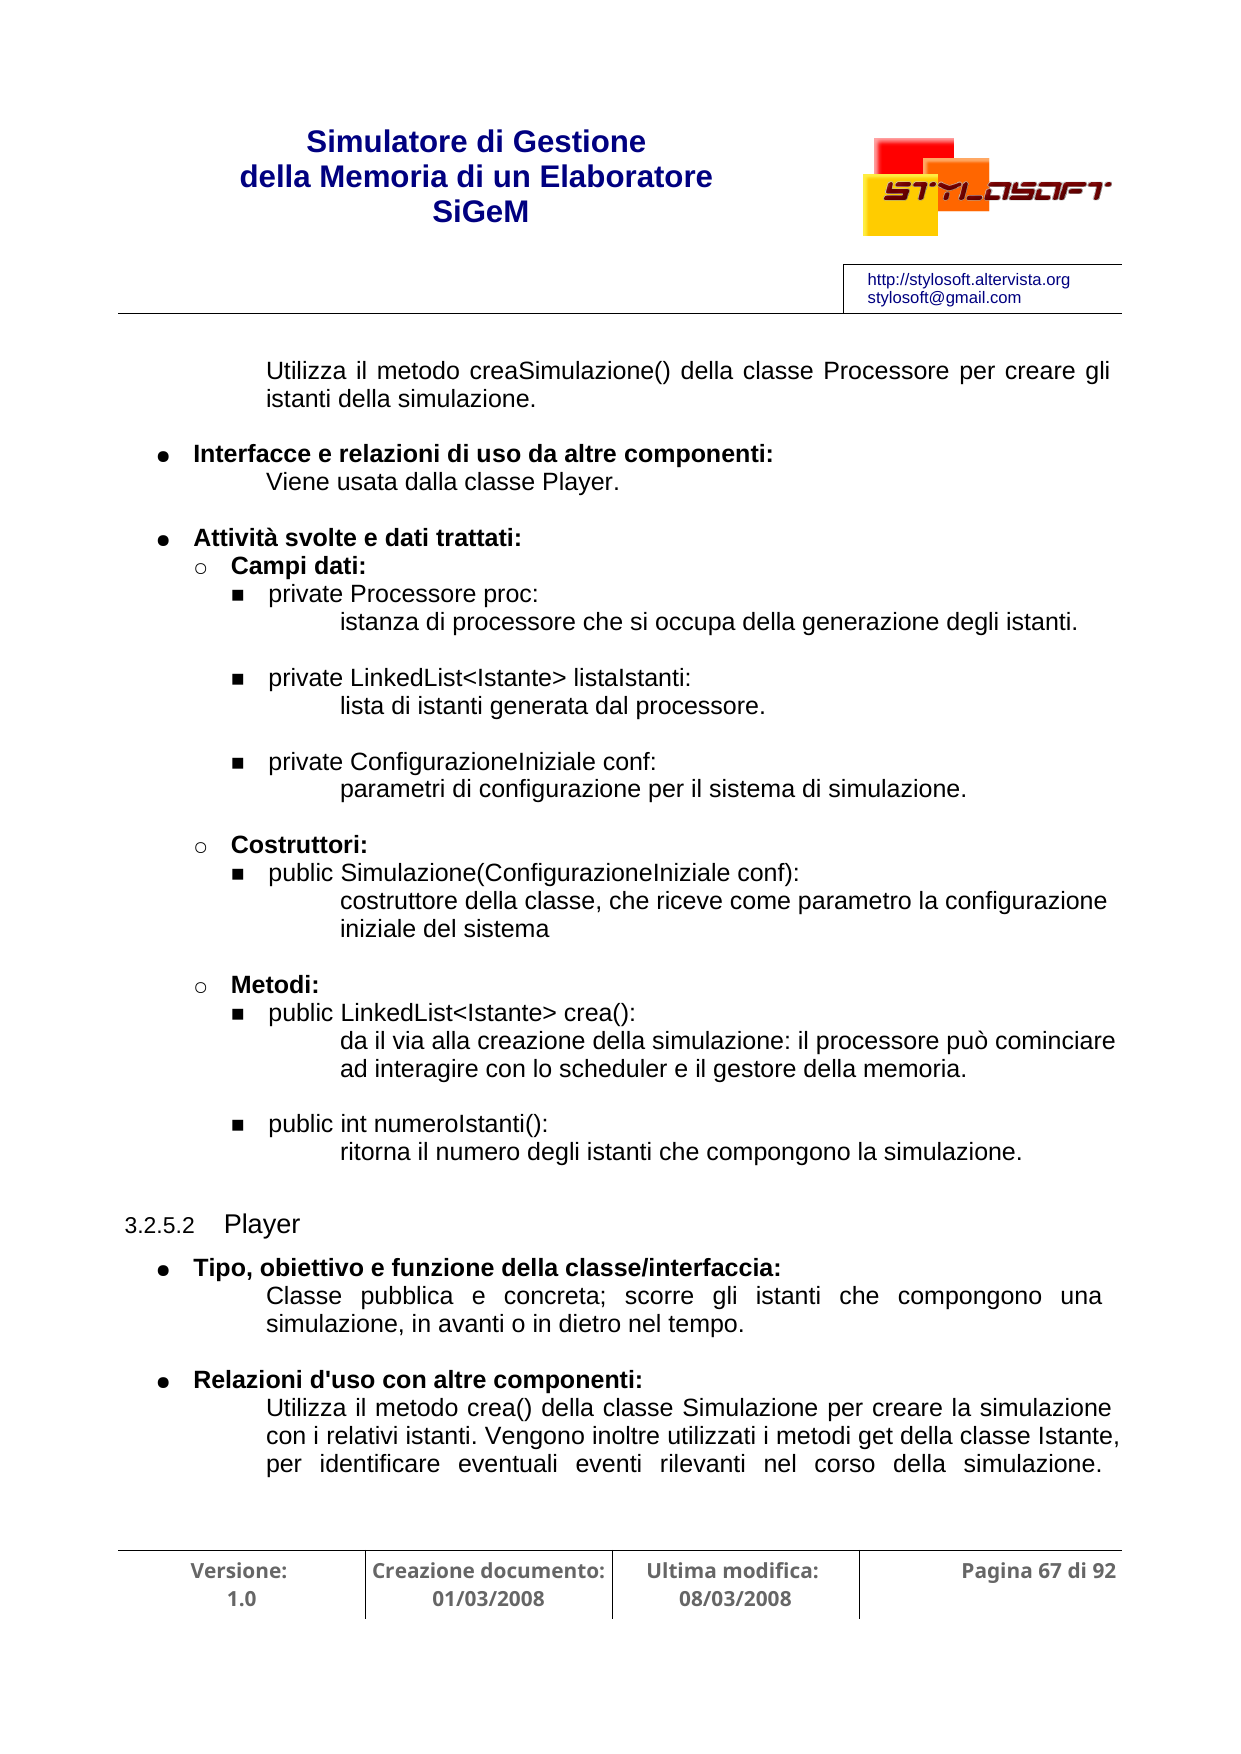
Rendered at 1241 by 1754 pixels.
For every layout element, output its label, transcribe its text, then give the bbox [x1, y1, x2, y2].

list Attività svolte e dati trattati: [156, 524, 1122, 552]
text istanza di processore che si occupa della generazione degli istanti. [118, 608, 1122, 636]
text costruttore della classe, che riceve come parametro la configurazione iniziale del sistema [118, 887, 1122, 943]
list public int numeroIstanti(): [231, 1110, 1122, 1138]
text ad interagire con lo scheduler e il gestore della memoria. [118, 1054, 1122, 1082]
list Campi dati: [193, 552, 1122, 580]
list Costruttori: [193, 831, 1122, 859]
list Utilizza il metodo crea() della classe Simulazione per creare la simulazione con i relativi istanti. Vengono inoltre utilizzati i metodi get della classe Istante, per identificare eventuali eventi rilevanti nel corso della simulazione. [156, 1393, 1122, 1477]
list Classe pubblica e concreta; scorre gli istanti che compongono una simulazione, in avanti o in dietro nel tempo. [156, 1282, 1122, 1338]
list Relazioni d'uso con altre componenti: [156, 1366, 1122, 1393]
list Interfacce e relazioni di uso da altre componenti: [156, 440, 1122, 468]
list Tipo, obiettivo e funzione della classe/interfaccia: [156, 1254, 1122, 1282]
picture [848, 123, 1117, 247]
list Metodi: [193, 971, 1122, 999]
list private Processore proc: [231, 580, 1122, 608]
list public LinkedList<Istante> crea(): [231, 999, 1122, 1027]
text da il via alla creazione della simulazione: il processore può cominciare [118, 1027, 1122, 1054]
text lista di istanti generata dal processore. [118, 692, 1122, 719]
list private ConfigurazioneIniziale conf: [231, 747, 1122, 775]
list Viene usata dalla classe Player. [156, 468, 1122, 496]
subtitle Player [118, 1209, 1122, 1239]
text ritorna il numero degli istanti che compongono la simulazione. [118, 1138, 1122, 1166]
list Utilizza il metodo creaSimulazione() della classe Processore per creare gli istanti della simulazione. [156, 357, 1122, 412]
text parametri di configurazione per il sistema di simulazione. [118, 775, 1122, 803]
list public Simulazione(ConfigurazioneIniziale conf): [231, 859, 1122, 887]
list private LinkedList<Istante> listaIstanti: [231, 664, 1122, 692]
